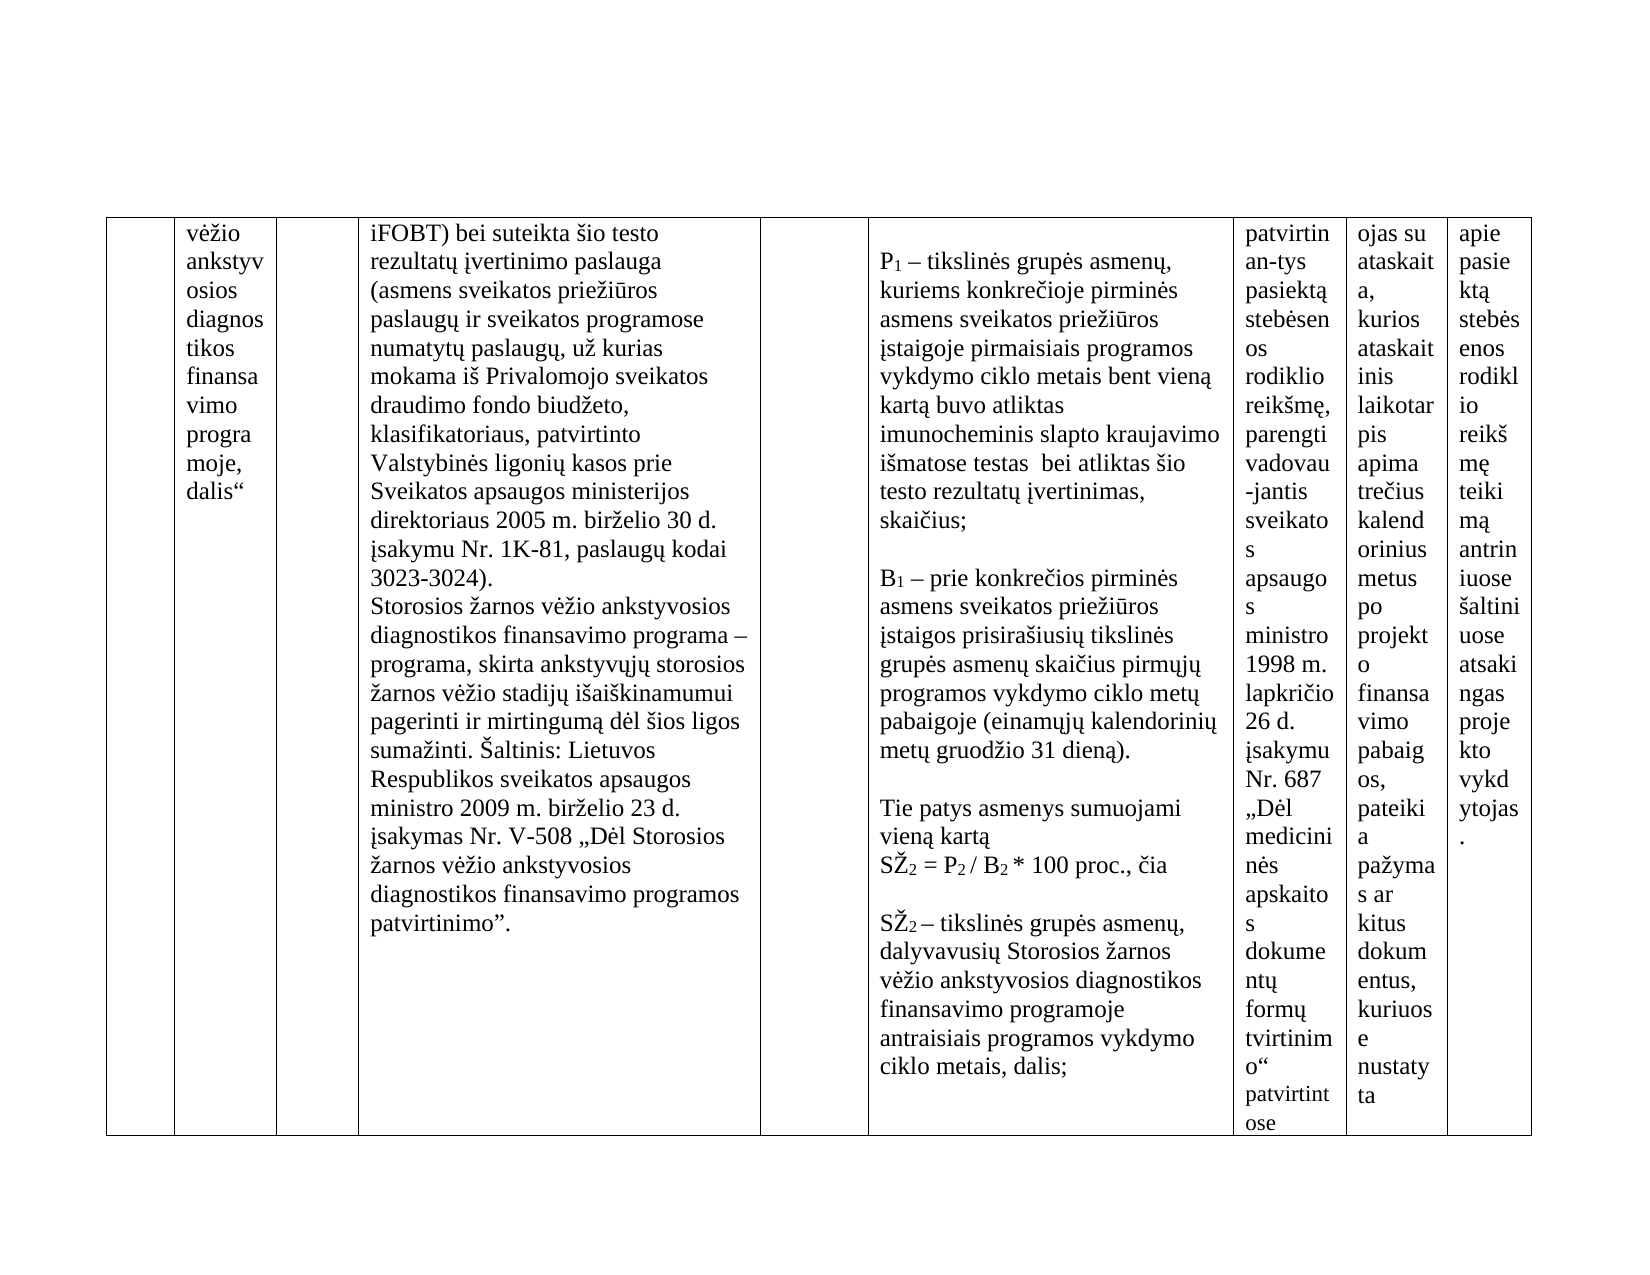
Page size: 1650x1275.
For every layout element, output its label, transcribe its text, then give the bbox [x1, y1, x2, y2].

table_cell ojas su ataskaita, kurios ataskaitinis laikotarpis apima trečius kalendorinius metus po projekto finansavimo pabaigos, pateikia pažymas ar kitus dokumentus, kuriuose nustatyta [1347, 218, 1447, 1135]
table_cell [277, 218, 358, 1135]
table_cell apie pasiektą stebėsenos rodiklio reikšmę teikimą antriniuose šaltiniuose atsakingas projekto vykdytojas. [1448, 218, 1531, 1135]
table_cell [107, 218, 174, 1135]
table_cell patvirtinan-tys pasiektą stebėsenos rodiklio reikšmę, parengti vadovau-jantis sveikatos apsaugos ministro 1998 m. lapkričio 26 d. įsakymu Nr. 687 „Dėl medicininės apskaitos dokumentų formų tvirtinimo“ patvirtintose [1234, 218, 1346, 1135]
table_cell [761, 218, 868, 1135]
table_cell P1 – tikslinės grupės asmenų, kuriems konkrečioje pirminės asmens sveikatos priežiūros įstaigoje pirmaisiais programos vykdymo ciklo metais bent vieną kartą buvo atliktas imunocheminis slapto kraujavimo išmatose testas bei atliktas šio testo rezultatų įvertinimas, skaičius; B1 – prie konkrečios pirminės asmens sveikatos priežiūros įstaigos prisirašiusių tikslinės grupės asmenų skaičius pirmųjų programos vykdymo ciklo metų pabaigoje (einamųjų kalendorinių metų gruodžio 31 dieną). Tie patys asmenys sumuojami vieną kartą SŽ2 = P2 / B2 * 100 proc., čia SŽ2 – tikslinės grupės asmenų, dalyvavusių Storosios žarnos vėžio ankstyvosios diagnostikos finansavimo programoje antraisiais programos vykdymo ciklo metais, dalis; [869, 218, 1233, 1135]
table_cell vėžio ankstyvosios diagnostikos finansavimo programoje, dalis“ [175, 218, 276, 1135]
table_cell iFOBT) bei suteikta šio testo rezultatų įvertinimo paslauga (asmens sveikatos priežiūros paslaugų ir sveikatos programose numatytų paslaugų, už kurias mokama iš Privalomojo sveikatos draudimo fondo biudžeto, klasifikatoriaus, patvirtinto Valstybinės ligonių kasos prie Sveikatos apsaugos ministerijos direktoriaus 2005 m. birželio 30 d. įsakymu Nr. 1K-81, paslaugų kodai 3023-3024). Storosios žarnos vėžio ankstyvosios diagnostikos finansavimo programa – programa, skirta ankstyvųjų storosios žarnos vėžio stadijų išaiškinamumui pagerinti ir mirtingumą dėl šios ligos sumažinti. Šaltinis: Lietuvos Respublikos sveikatos apsaugos ministro 2009 m. birželio 23 d. įsakymas Nr. V-508 „Dėl Storosios žarnos vėžio ankstyvosios diagnostikos finansavimo programos patvirtinimo”. [359, 218, 760, 1135]
